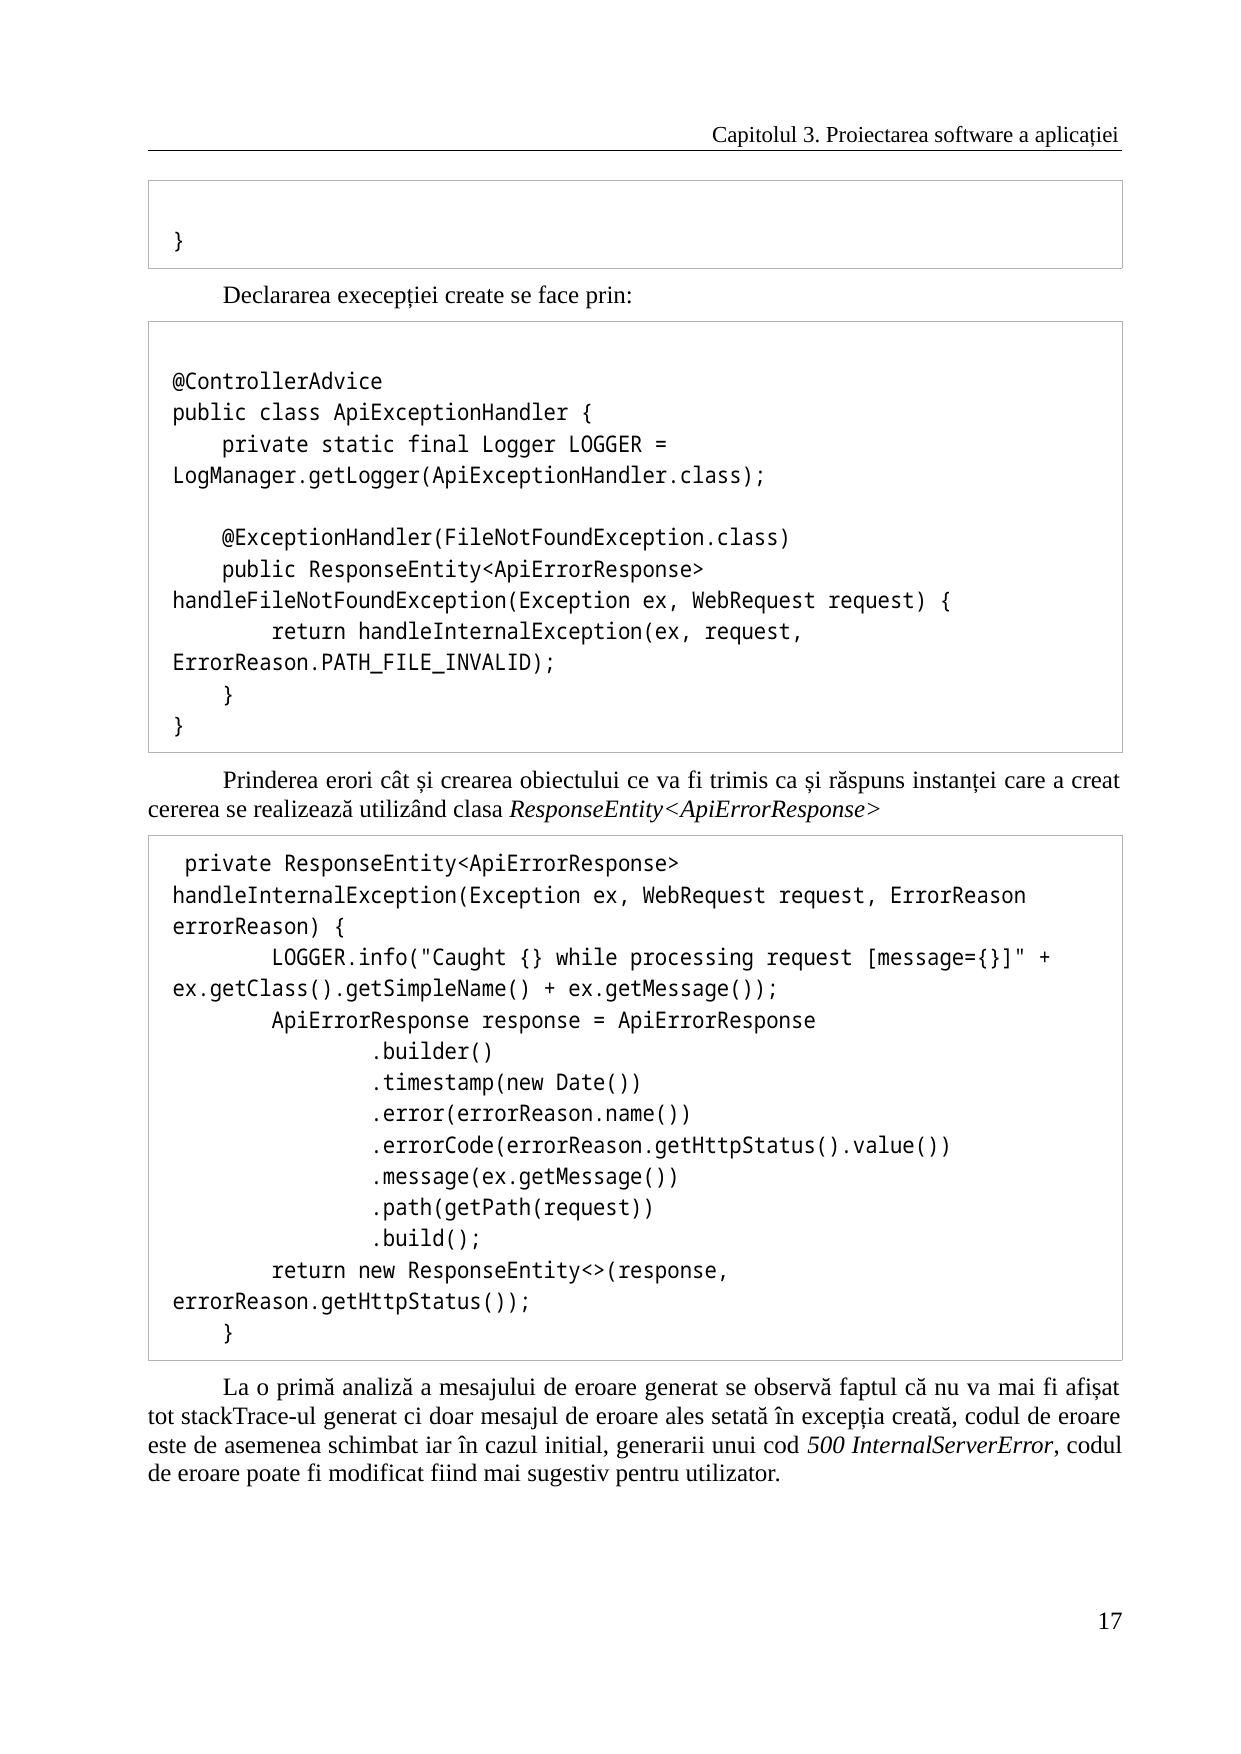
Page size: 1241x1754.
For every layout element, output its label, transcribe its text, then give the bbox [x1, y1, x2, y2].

text ApiErrorResponse response = ApiErrorResponse [149, 991, 1122, 1022]
text } [149, 211, 1122, 268]
text .errorCode(errorReason.getHttpStatus().value()) [149, 1116, 1122, 1147]
text return new ResponseEntity<>(response, errorReason.getHttpStatus()); [149, 1241, 1122, 1303]
text Declararea execepției create se face prin: [148, 280, 1122, 309]
text LOGGER.info("Caught {} while processing request [message={}]" + ex.getClass().getSimpleName() + ex.getMessage()); [149, 928, 1122, 991]
text @ExceptionHandler(FileNotFoundException.class) [149, 509, 1122, 540]
text private static final Logger LOGGER = LogManager.getLogger(ApiExceptionHandler.class); [149, 415, 1122, 490]
text } [149, 665, 1122, 696]
text .message(ex.getMessage()) [149, 1147, 1122, 1178]
text public class ApiExceptionHandler { [149, 384, 1122, 415]
text Prinderea erori cât și crearea obiectului ce va fi trimis ca și răspuns instanței care a creat cererea se realizează utilizând clasa ResponseEntity<ApiErrorResponse> [148, 765, 1122, 822]
text .timestamp(new Date()) [149, 1053, 1122, 1085]
text .path(getPath(request)) [149, 1178, 1122, 1210]
text .build(); [149, 1210, 1122, 1241]
text return handleInternalException(ex, request, ErrorReason.PATH_FILE_INVALID); [149, 602, 1122, 665]
text private ResponseEntity<ApiErrorResponse> handleInternalException(Exception ex, WebRequest request, ErrorReason errorReason) { [149, 836, 1122, 928]
text .error(errorReason.name()) [149, 1085, 1122, 1116]
text } [149, 1303, 1122, 1360]
text La o primă analiză a mesajului de eroare generat se observă faptul că nu va mai fi afișat tot stackTrace-ul generat ci doar mesajul de eroare ales setată în excepția creată, codul de eroare este de asemenea schimbat iar în cazul initial, generarii unui cod 500 InternalServerError, codul de eroare poate fi modificat fiind mai sugestiv pentru utilizator. [148, 1372, 1122, 1487]
text .builder() [149, 1022, 1122, 1053]
text @ControllerAdvice [149, 352, 1122, 384]
text public ResponseEntity<ApiErrorResponse> handleFileNotFoundException(Exception ex, WebRequest request) { [149, 540, 1122, 602]
text } [149, 696, 1122, 752]
